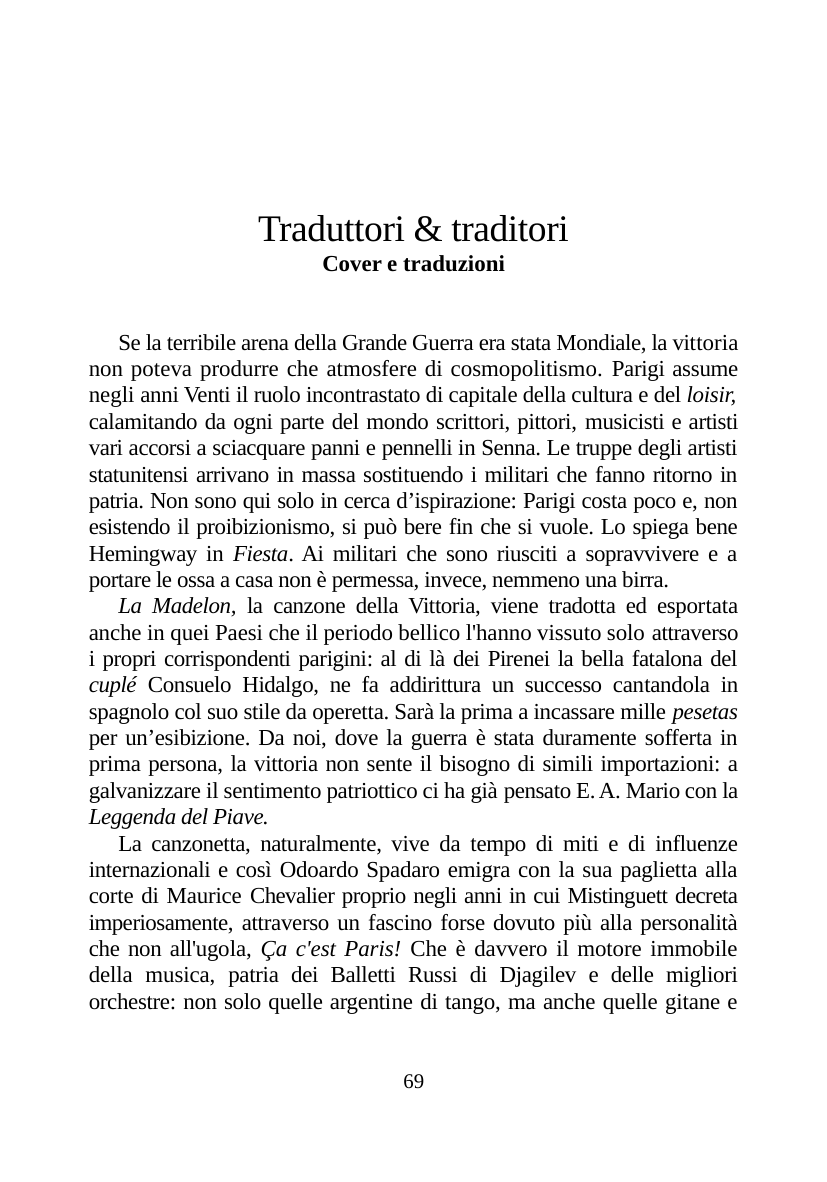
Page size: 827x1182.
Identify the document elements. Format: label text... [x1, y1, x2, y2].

text La Madelon, la canzone della Vittoria, viene tradotta ed esportata anche in quei Paesi che il periodo bellico l'hanno vissuto solo attraverso i propri corrispondenti parigini: al di là dei Pirenei la bella fatalona del cuplé Consuelo Hidalgo, ne fa addirittura un successo cantandola in spagnolo col suo stile da operetta. Sarà la prima a incassare mille pesetas per un’esibizione. Da noi, dove la guerra è stata duramente sofferta in prima persona, la vittoria non sente il bisogno di simili importazioni: a galvanizzare il sentimento patriottico ci ha già pensato E. A. Mario con la Leggenda del Piave. [88, 592, 738, 829]
subtitle Cover e traduzioni [88, 250, 738, 276]
subtitle Traduttori & traditori [88, 207, 738, 250]
text La canzonetta, naturalmente, vive da tempo di miti e di influenze internazionali e così Odoardo Spadaro emigra con la sua paglietta alla corte di Maurice Chevalier proprio negli anni in cui Mistinguett decreta imperiosamente, attraverso un fascino forse dovuto più alla personalità che non all'ugola, Ça c'est Paris! Che è davvero il motore immobile della musica, patria dei Balletti Russi di Djagilev e delle migliori orchestre: non solo quelle argentine di tango, ma anche quelle gitane e [88, 829, 738, 1014]
text Se la terribile arena della Grande Guerra era stata Mondiale, la vittoria non poteva produrre che atmosfere di cosmopolitismo. Parigi assume negli anni Venti il ruolo incontrastato di capitale della cultura e del loisir, calamitando da ogni parte del mondo scrittori, pittori, musicisti e artisti vari accorsi a sciacquare panni e pennelli in Senna. Le truppe degli artisti statunitensi arrivano in massa sostituendo i militari che fanno ritorno in patria. Non sono qui solo in cerca d’ispirazione: Parigi costa poco e, non esistendo il proibizionismo, si può bere fin che si vuole. Lo spiega bene Hemingway in Fiesta. Ai militari che sono riusciti a sopravvivere e a portare le ossa a casa non è permessa, invece, nemmeno una birra. [88, 329, 738, 592]
